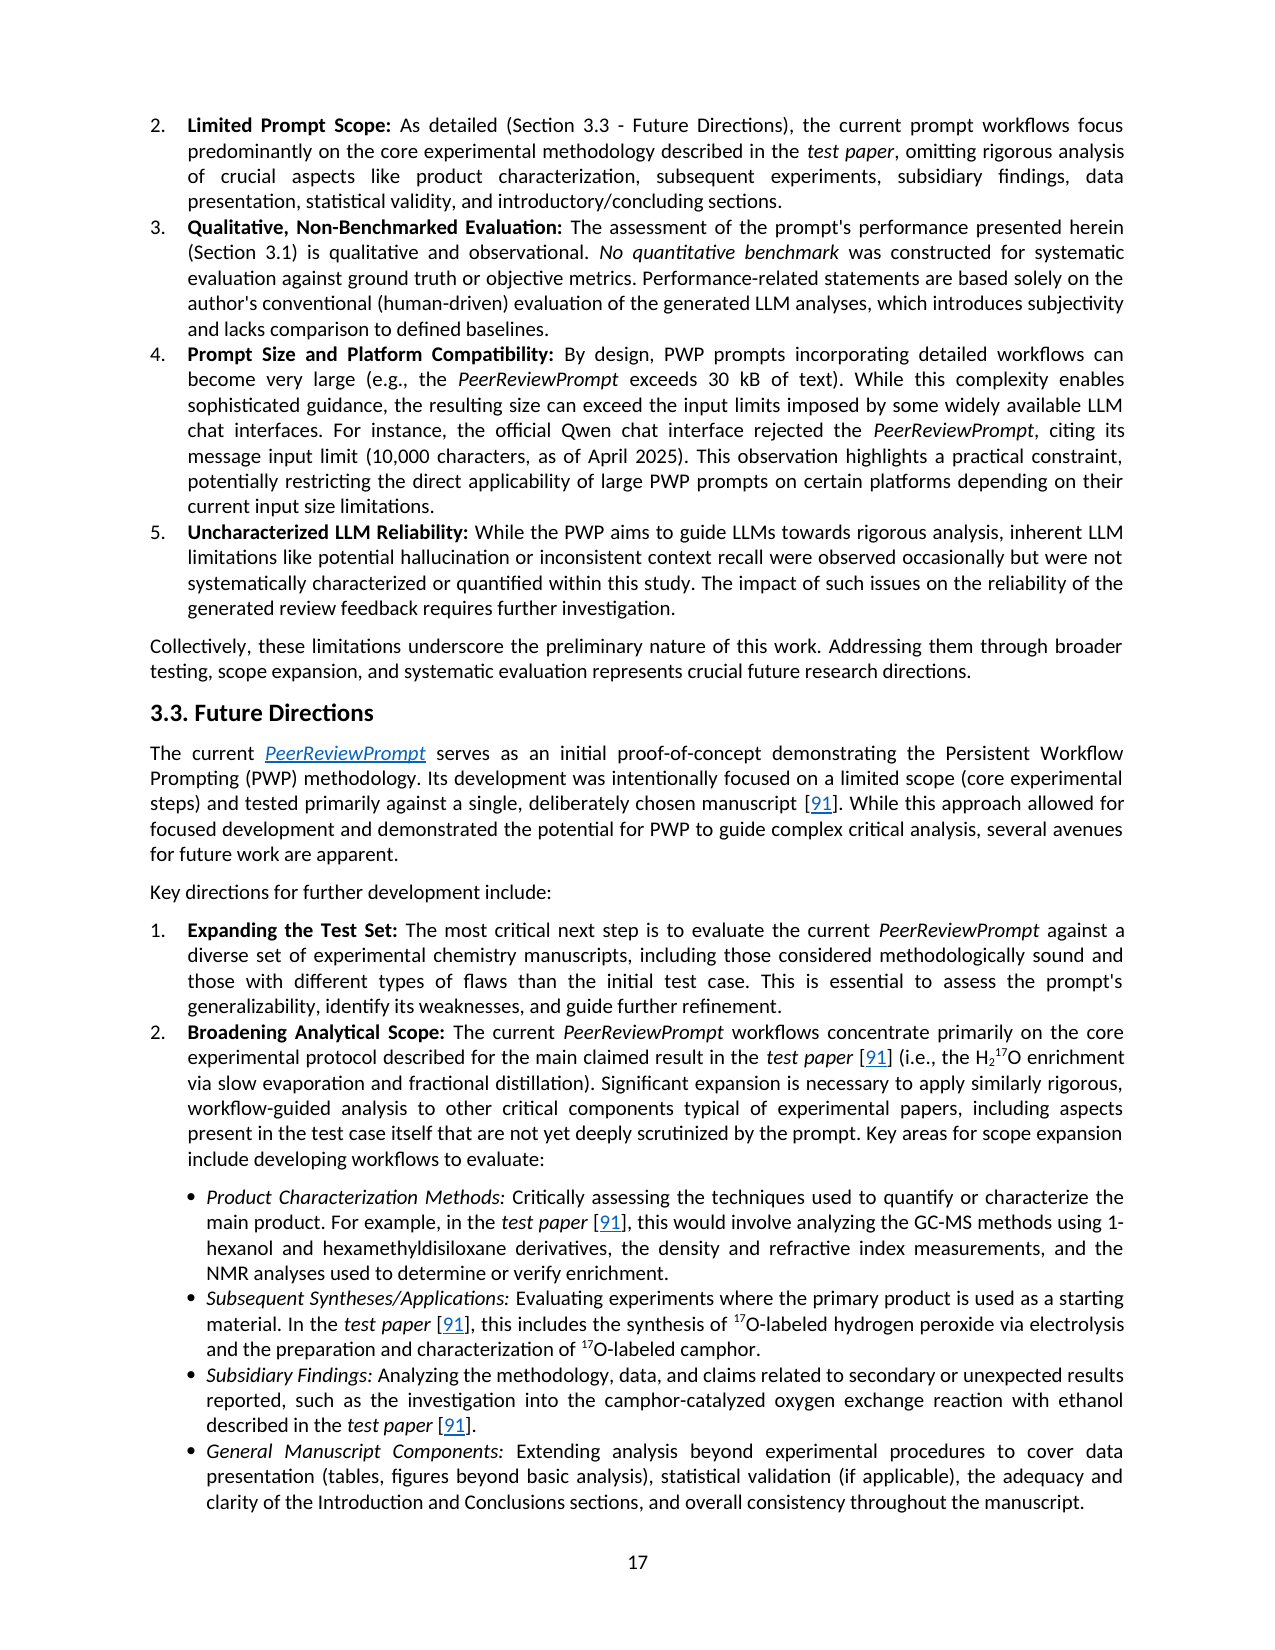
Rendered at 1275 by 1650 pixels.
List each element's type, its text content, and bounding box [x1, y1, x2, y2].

text Key directions for further development include: [150, 879, 1125, 905]
list Expanding the Test Set: The most critical next step is to evaluate the current PeerReviewPrompt against a diverse set of experimental chemistry manuscripts, including those considered methodologically sound and those with different types of flaws than the initial test case. This is essential to assess the prompt's generalizability, identify its weaknesses, and guide further refinement. [150, 917, 1125, 1019]
list Prompt Size and Platform Compatibility: By design, PWP prompts incorporating detailed workflows can become very large (e.g., the PeerReviewPrompt exceeds 30 kB of text). While this complexity enables sophisticated guidance, the resulting size can exceed the input limits imposed by some widely available LLM chat interfaces. For instance, the official Qwen chat interface rejected the PeerReviewPrompt, citing its message input limit (10,000 characters, as of April 2025). This observation highlights a practical constraint, potentially restricting the direct applicability of large PWP prompts on certain platforms depending on their current input size limitations. [150, 341, 1125, 519]
list General Manuscript Components: Extending analysis beyond experimental procedures to cover data presentation (tables, figures beyond basic analysis), statistical validation (if applicable), the adequacy and clarity of the Introduction and Conclusions sections, and overall consistency throughout the manuscript. [187, 1438, 1125, 1514]
text The current PeerReviewPrompt serves as an initial proof-of-concept demonstrating the Persistent Workflow Prompting (PWP) methodology. Its development was intentionally focused on a limited scope (core experimental steps) and tested primarily against a single, deliberately chosen manuscript [91]. While this approach allowed for focused development and demonstrated the potential for PWP to guide complex critical analysis, several avenues for future work are apparent. [150, 740, 1125, 867]
list Qualitative, Non-Benchmarked Evaluation: The assessment of the prompt's performance presented herein (Section 3.1) is qualitative and observational. No quantitative benchmark was constructed for systematic evaluation against ground truth or objective metrics. Performance-related statements are based solely on the author's conventional (human-driven) evaluation of the generated LLM analyses, which introduces subjectivity and lacks comparison to defined baselines. [150, 214, 1125, 341]
list Uncharacterized LLM Reliability: While the PWP aims to guide LLMs towards rigorous analysis, inherent LLM limitations like potential hallucination or inconsistent context recall were observed occasionally but were not systematically characterized or quantified within this study. The impact of such issues on the reliability of the generated review feedback requires further investigation. [150, 519, 1125, 621]
list Subsequent Syntheses/Applications: Evaluating experiments where the primary product is used as a starting material. In the test paper [91], this includes the synthesis of 17O-labeled hydrogen peroxide via electrolysis and the preparation and characterization of 17O-labeled camphor. [187, 1286, 1125, 1362]
list Broadening Analytical Scope: The current PeerReviewPrompt workflows concentrate primarily on the core experimental protocol described for the main claimed result in the test paper [91] (i.e., the H217O enrichment via slow evaporation and fractional distillation). Significant expansion is necessary to apply similarly rigorous, workflow-guided analysis to other critical components typical of experimental papers, including aspects present in the test case itself that are not yet deeply scrutinized by the prompt. Key areas for scope expansion include developing workflows to evaluate: [150, 1019, 1125, 1171]
text Collectively, these limitations underscore the preliminary nature of this work. Addressing them through broader testing, scope expansion, and systematic evaluation represents crucial future research directions. [150, 633, 1125, 684]
subtitle Future Directions [150, 697, 1125, 727]
list Product Characterization Methods: Critically assessing the techniques used to quantify or characterize the main product. For example, in the test paper [91], this would involve analyzing the GC-MS methods using 1-hexanol and hexamethyldisiloxane derivatives, the density and refractive index measurements, and the NMR analyses used to determine or verify enrichment. [187, 1184, 1125, 1286]
list Limited Prompt Scope: As detailed (Section 3.3 - Future Directions), the current prompt workflows focus predominantly on the core experimental methodology described in the test paper, omitting rigorous analysis of crucial aspects like product characterization, subsequent experiments, subsidiary findings, data presentation, statistical validity, and introductory/concluding sections. [150, 112, 1125, 214]
list Subsidiary Findings: Analyzing the methodology, data, and claims related to secondary or unexpected results reported, such as the investigation into the camphor-catalyzed oxygen exchange reaction with ethanol described in the test paper [91]. [187, 1362, 1125, 1438]
